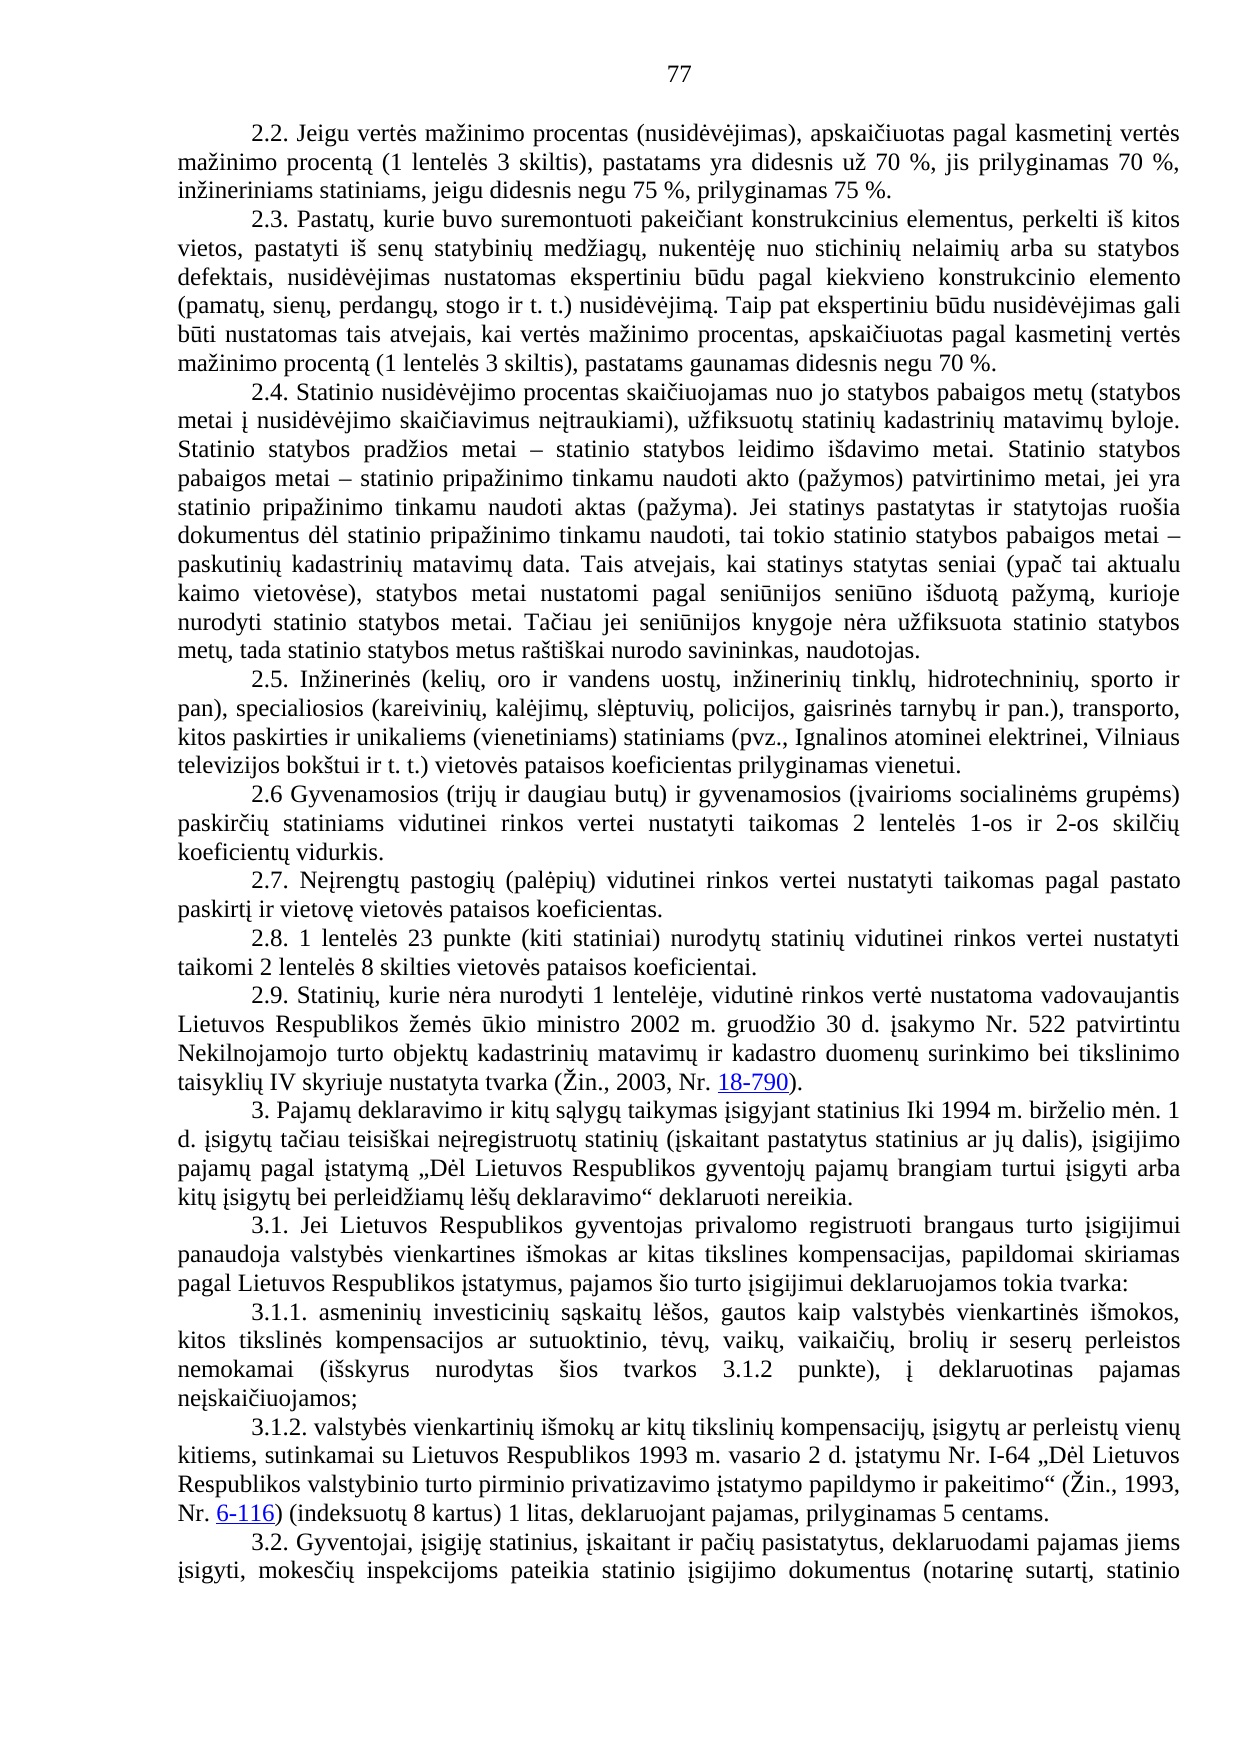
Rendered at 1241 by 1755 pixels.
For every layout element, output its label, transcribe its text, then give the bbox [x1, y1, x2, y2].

text 2.8. 1 lentelės 23 punkte (kiti statiniai) nurodytų statinių vidutinei rinkos vertei nustatyti taikomi 2 lentelės 8 skilties vietovės pataisos koeficientai. [177, 923, 1181, 981]
text 3.2. Gyventojai, įsigiję statinius, įskaitant ir pačių pasistatytus, deklaruodami pajamas jiems įsigyti, mokesčių inspekcijoms pateikia statinio įsigijimo dokumentus (notarinę sutartį, statinio [177, 1527, 1181, 1584]
text 2.7. Neįrengtų pastogių (palėpių) vidutinei rinkos vertei nustatyti taikomas pagal pastato paskirtį ir vietovę vietovės pataisos koeficientas. [177, 866, 1181, 923]
text 3. Pajamų deklaravimo ir kitų sąlygų taikymas įsigyjant statinius Iki 1994 m. birželio mėn. 1 d. įsigytų tačiau teisiškai neįregistruotų statinių (įskaitant pastatytus statinius ar jų dalis), įsigijimo pajamų pagal įstatymą „Dėl Lietuvos Respublikos gyventojų pajamų brangiam turtui įsigyti arba kitų įsigytų bei perleidžiamų lėšų deklaravimo“ deklaruoti nereikia. [177, 1096, 1181, 1211]
text 2.9. Statinių, kurie nėra nurodyti 1 lentelėje, vidutinė rinkos vertė nustatoma vadovaujantis Lietuvos Respublikos žemės ūkio ministro 2002 m. gruodžio 30 d. įsakymo Nr. 522 patvirtintu Nekilnojamojo turto objektų kadastrinių matavimų ir kadastro duomenų surinkimo bei tikslinimo taisyklių IV skyriuje nustatyta tvarka (Žin., 2003, Nr. 18-790). [177, 981, 1181, 1096]
text 2.5. Inžinerinės (kelių, oro ir vandens uostų, inžinerinių tinklų, hidrotechninių, sporto ir pan), specialiosios (kareivinių, kalėjimų, slėptuvių, policijos, gaisrinės tarnybų ir pan.), transporto, kitos paskirties ir unikaliems (vienetiniams) statiniams (pvz., Ignalinos atominei elektrinei, Vilniaus televizijos bokštui ir t. t.) vietovės pataisos koeficientas prilyginamas vienetui. [177, 664, 1181, 779]
text 2.6 Gyvenamosios (trijų ir daugiau butų) ir gyvenamosios (įvairioms socialinėms grupėms) paskirčių statiniams vidutinei rinkos vertei nustatyti taikomas 2 lentelės 1-os ir 2-os skilčių koeficientų vidurkis. [177, 779, 1181, 866]
text 3.1. Jei Lietuvos Respublikos gyventojas privalomo registruoti brangaus turto įsigijimui panaudoja valstybės vienkartines išmokas ar kitas tikslines kompensacijas, papildomai skiriamas pagal Lietuvos Respublikos įstatymus, pajamos šio turto įsigijimui deklaruojamos tokia tvarka: [177, 1211, 1181, 1297]
text 3.1.2. valstybės vienkartinių išmokų ar kitų tikslinių kompensacijų, įsigytų ar perleistų vienų kitiems, sutinkamai su Lietuvos Respublikos 1993 m. vasario 2 d. įstatymu Nr. I-64 „Dėl Lietuvos Respublikos valstybinio turto pirminio privatizavimo įstatymo papildymo ir pakeitimo“ (Žin., 1993, Nr. 6-116) (indeksuotų 8 kartus) 1 litas, deklaruojant pajamas, prilyginamas 5 centams. [177, 1412, 1181, 1527]
text 2.2. Jeigu vertės mažinimo procentas (nusidėvėjimas), apskaičiuotas pagal kasmetinį vertės mažinimo procentą (1 lentelės 3 skiltis), pastatams yra didesnis už 70 %, jis prilyginamas 70 %, inžineriniams statiniams, jeigu didesnis negu 75 %, prilyginamas 75 %. [177, 118, 1181, 204]
text 2.4. Statinio nusidėvėjimo procentas skaičiuojamas nuo jo statybos pabaigos metų (statybos metai į nusidėvėjimo skaičiavimus neįtraukiami), užfiksuotų statinių kadastrinių matavimų byloje. Statinio statybos pradžios metai – statinio statybos leidimo išdavimo metai. Statinio statybos pabaigos metai – statinio pripažinimo tinkamu naudoti akto (pažymos) patvirtinimo metai, jei yra statinio pripažinimo tinkamu naudoti aktas (pažyma). Jei statinys pastatytas ir statytojas ruošia dokumentus dėl statinio pripažinimo tinkamu naudoti, tai tokio statinio statybos pabaigos metai – paskutinių kadastrinių matavimų data. Tais atvejais, kai statinys statytas seniai (ypač tai aktualu kaimo vietovėse), statybos metai nustatomi pagal seniūnijos seniūno išduotą pažymą, kurioje nurodyti statinio statybos metai. Tačiau jei seniūnijos knygoje nėra užfiksuota statinio statybos metų, tada statinio statybos metus raštiškai nurodo savininkas, naudotojas. [177, 377, 1181, 664]
text 2.3. Pastatų, kurie buvo suremontuoti pakeičiant konstrukcinius elementus, perkelti iš kitos vietos, pastatyti iš senų statybinių medžiagų, nukentėję nuo stichinių nelaimių arba su statybos defektais, nusidėvėjimas nustatomas ekspertiniu būdu pagal kiekvieno konstrukcinio elemento (pamatų, sienų, perdangų, stogo ir t. t.) nusidėvėjimą. Taip pat ekspertiniu būdu nusidėvėjimas gali būti nustatomas tais atvejais, kai vertės mažinimo procentas, apskaičiuotas pagal kasmetinį vertės mažinimo procentą (1 lentelės 3 skiltis), pastatams gaunamas didesnis negu 70 %. [177, 204, 1181, 377]
text 3.1.1. asmeninių investicinių sąskaitų lėšos, gautos kaip valstybės vienkartinės išmokos, kitos tikslinės kompensacijos ar sutuoktinio, tėvų, vaikų, vaikaičių, brolių ir seserų perleistos nemokamai (išskyrus nurodytas šios tvarkos 3.1.2 punkte), į deklaruotinas pajamas neįskaičiuojamos; [177, 1297, 1181, 1412]
